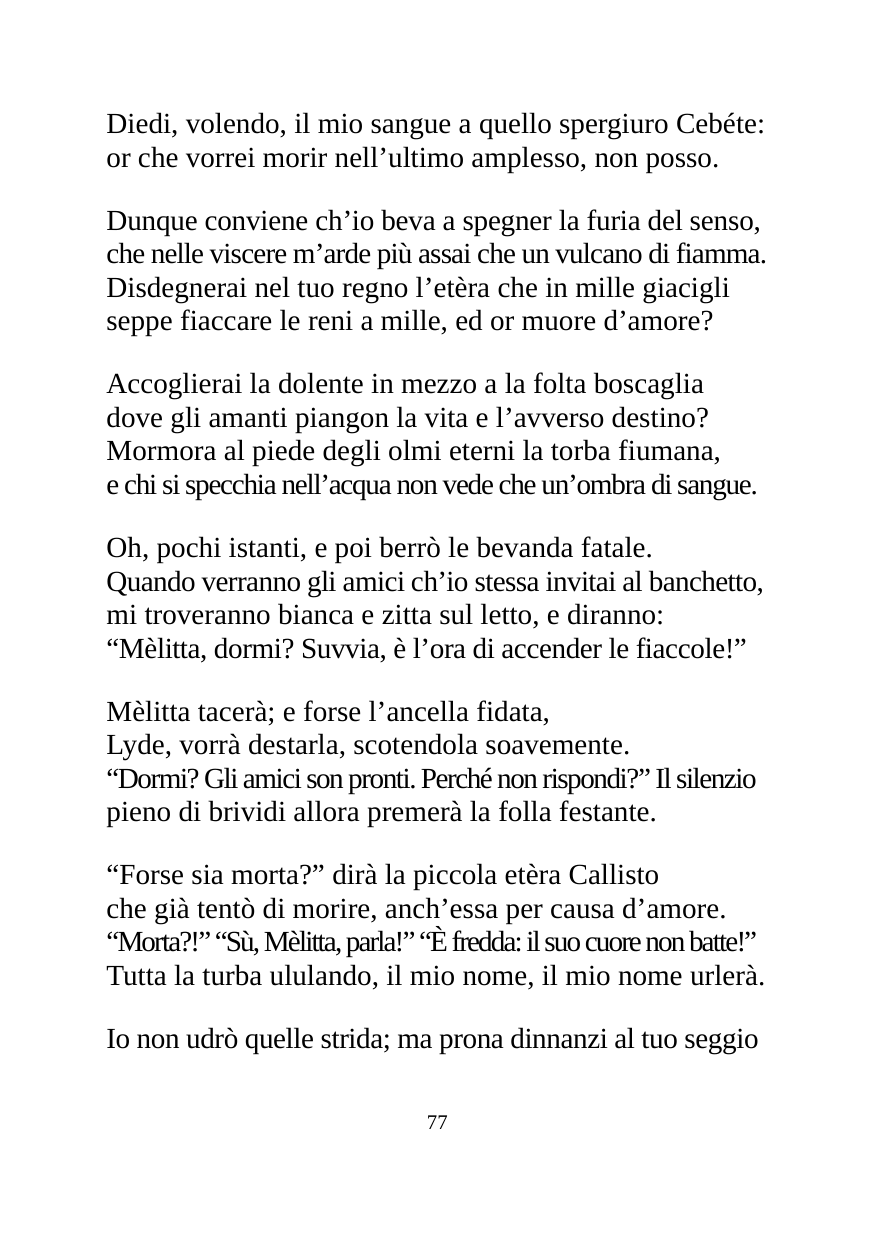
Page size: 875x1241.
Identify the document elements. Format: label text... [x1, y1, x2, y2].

text “Forse sia morta?” dirà la piccola etèra Callisto che già tentò di morire, anch’essa per causa d’amore. “Morta?!” “Sù, Mèlitta, parla!” “È fredda: il suo cuore non batte!” Tutta la turba ululando, il mio nome, il mio nome urlerà. [106, 857, 768, 992]
text Mèlitta tacerà; e forse l’ancella fidata, Lyde, vorrà destarla, scotendola soavemente. “Dormi? Gli amici son pronti. Perché non rispondi?” Il silenzio pieno di brividi allora premerà la folla festante. [106, 694, 768, 828]
text Accoglierai la dolente in mezzo a la folta boscaglia dove gli amanti piangon la vita e l’avverso destino? Mormora al piede degli olmi eterni la torba fiumana, e chi si specchia nell’acqua non vede che un’ombra di sangue. [106, 366, 768, 501]
text Diedi, volendo, il mio sangue a quello spergiuro Cebéte: or che vorrei morir nell’ultimo amplesso, non posso. [106, 106, 768, 173]
text Dunque conviene ch’io beva a spegner la furia del senso, che nelle viscere m’arde più assai che un vulcano di fiamma. Disdegnerai nel tuo regno l’etèra che in mille giacigli seppe fiaccare le reni a mille, ed or muore d’amore? [106, 203, 768, 337]
text Io non udrò quelle strida; ma prona dinnanzi al tuo seggio [106, 1021, 768, 1054]
text Oh, pochi istanti, e poi berrò le bevanda fatale. Quando verranno gli amici ch’io stessa invitai al banchetto, mi troveranno bianca e zitta sul letto, e diranno: “Mèlitta, dormi? Suvvia, è l’ora di accender le fiaccole!” [106, 530, 768, 664]
